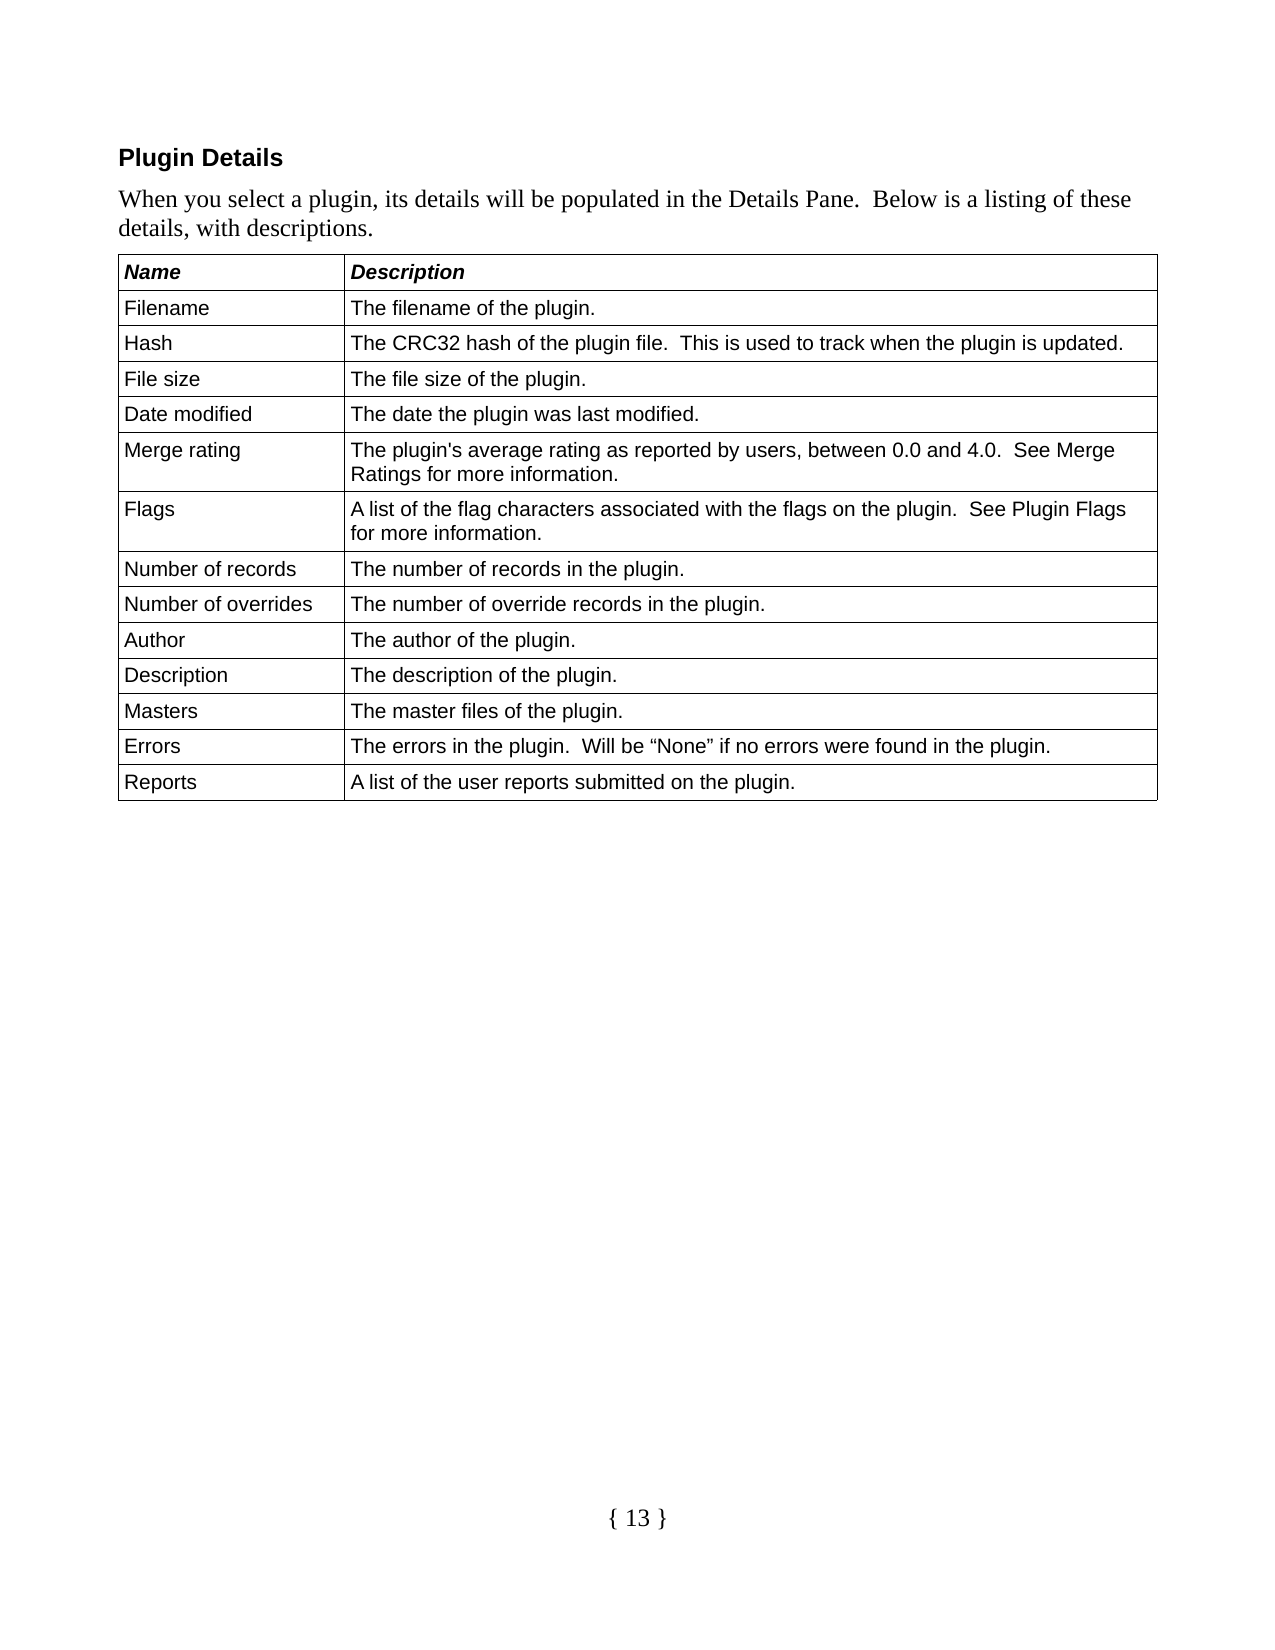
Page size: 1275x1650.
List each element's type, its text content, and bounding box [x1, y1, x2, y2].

table_cell The errors in the plugin. Will be “None” if no errors were found in the plugin. [345, 730, 1157, 764]
table_cell The description of the plugin. [345, 659, 1157, 693]
table_cell Author [119, 623, 344, 657]
table_cell Filename [119, 291, 344, 325]
table_cell The master files of the plugin. [345, 694, 1157, 728]
table_cell Masters [119, 694, 344, 728]
subtitle Plugin Details [118, 143, 1157, 172]
text When you select a plugin, its details will be populated in the Details Pane. Below is a listing of these details, with descriptions. [118, 184, 1157, 242]
table_cell Flags [119, 492, 344, 551]
table_cell Date modified [119, 397, 344, 432]
table_cell The file size of the plugin. [345, 362, 1157, 396]
table_header Description [345, 255, 1157, 290]
table_cell The date the plugin was last modified. [345, 397, 1157, 432]
table_cell The number of records in the plugin. [345, 552, 1157, 586]
table_cell The filename of the plugin. [345, 291, 1157, 325]
table_header Name [119, 255, 344, 290]
table_cell File size [119, 362, 344, 396]
table_cell The number of override records in the plugin. [345, 587, 1157, 622]
table_cell Number of overrides [119, 587, 344, 622]
table_cell Description [119, 659, 344, 693]
table_cell The CRC32 hash of the plugin file. This is used to track when the plugin is updated. [345, 326, 1157, 361]
table_cell Errors [119, 730, 344, 764]
table_cell The author of the plugin. [345, 623, 1157, 657]
table_cell A list of the user reports submitted on the plugin. [345, 765, 1157, 799]
table_cell Hash [119, 326, 344, 361]
table_cell Number of records [119, 552, 344, 586]
table_cell A list of the flag characters associated with the flags on the plugin. See Plugin Flags for more information. [345, 492, 1157, 551]
table_cell Merge rating [119, 433, 344, 491]
table_cell Reports [119, 765, 344, 799]
table_cell The plugin's average rating as reported by users, between 0.0 and 4.0. See Merge Ratings for more information. [345, 433, 1157, 491]
